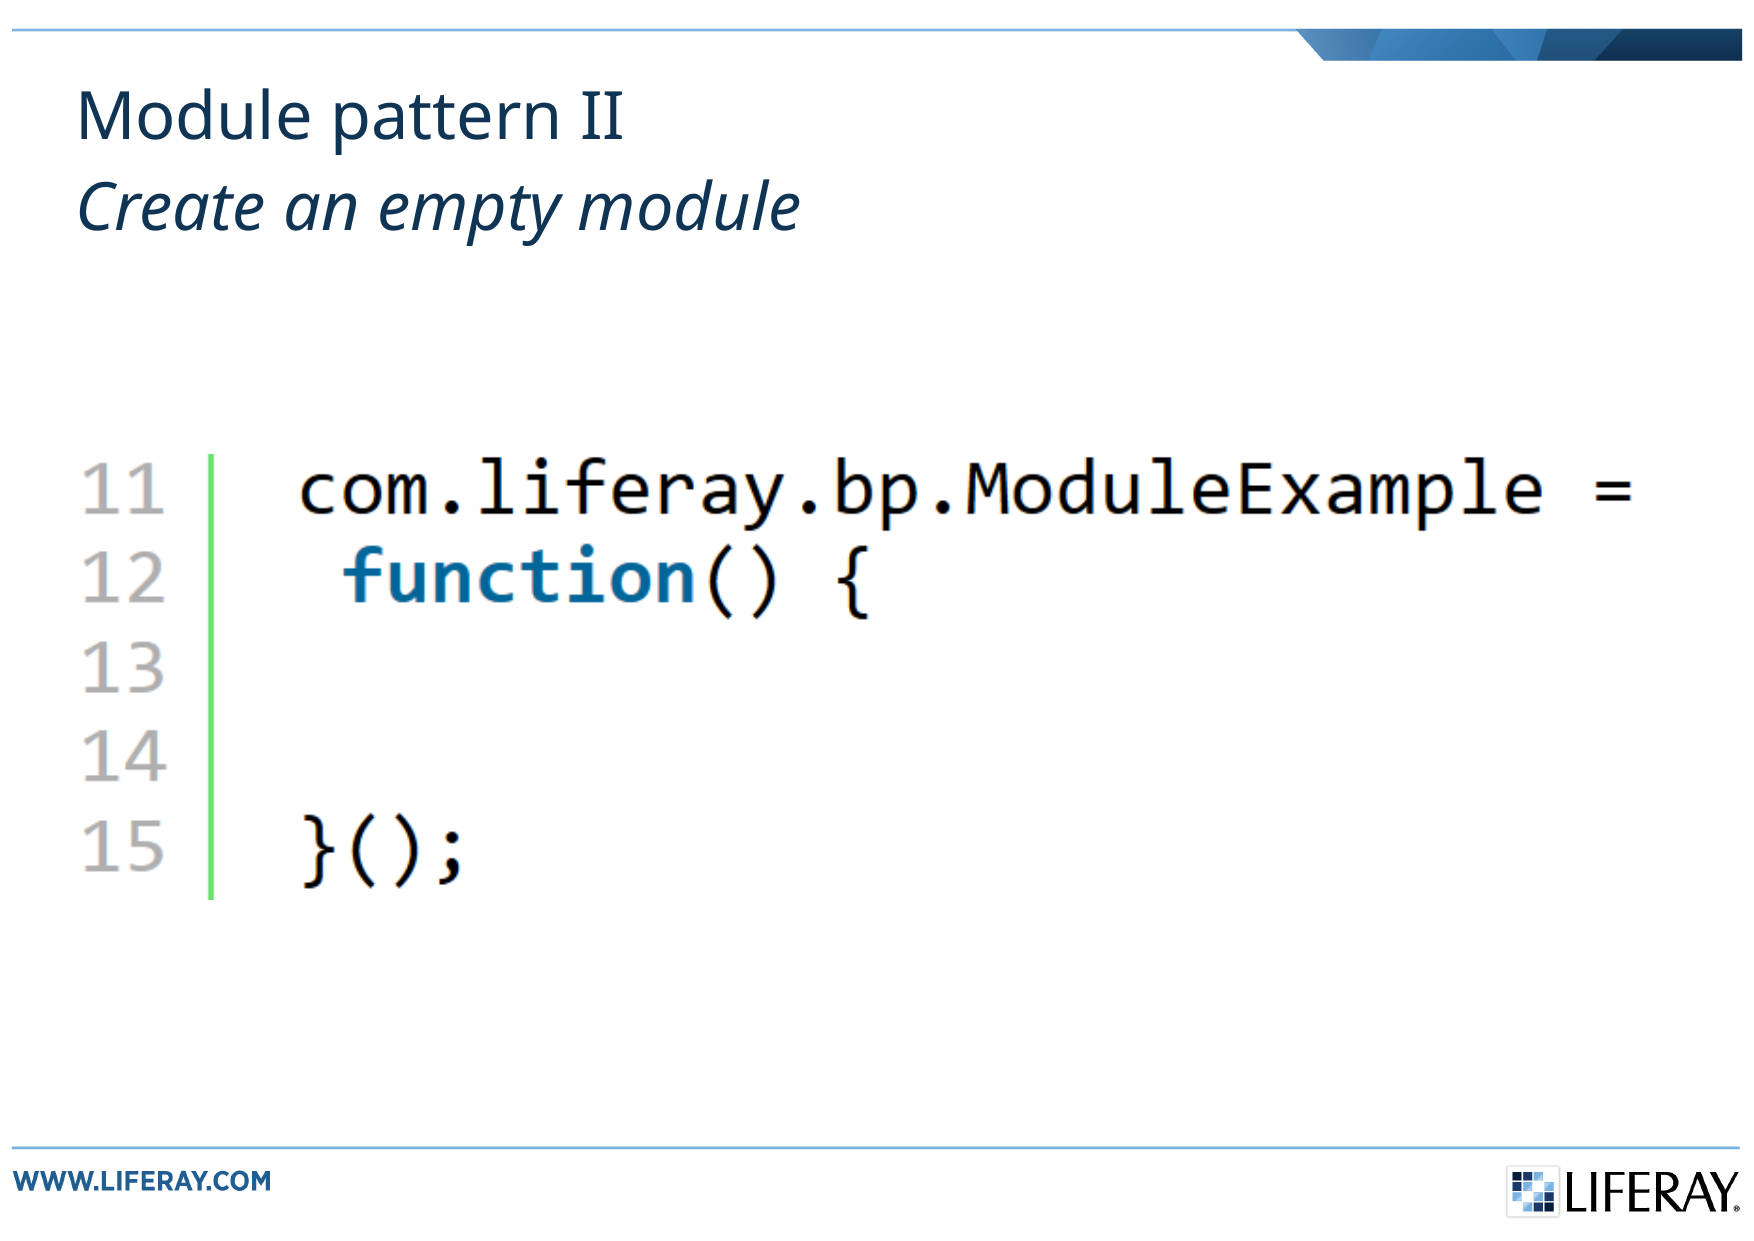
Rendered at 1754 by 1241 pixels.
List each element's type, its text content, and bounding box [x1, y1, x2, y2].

picture [10, 1124, 1741, 1234]
picture [12, 0, 1743, 84]
title Module pattern II Create an empty module [75, 55, 1651, 263]
picture [45, 454, 1651, 901]
